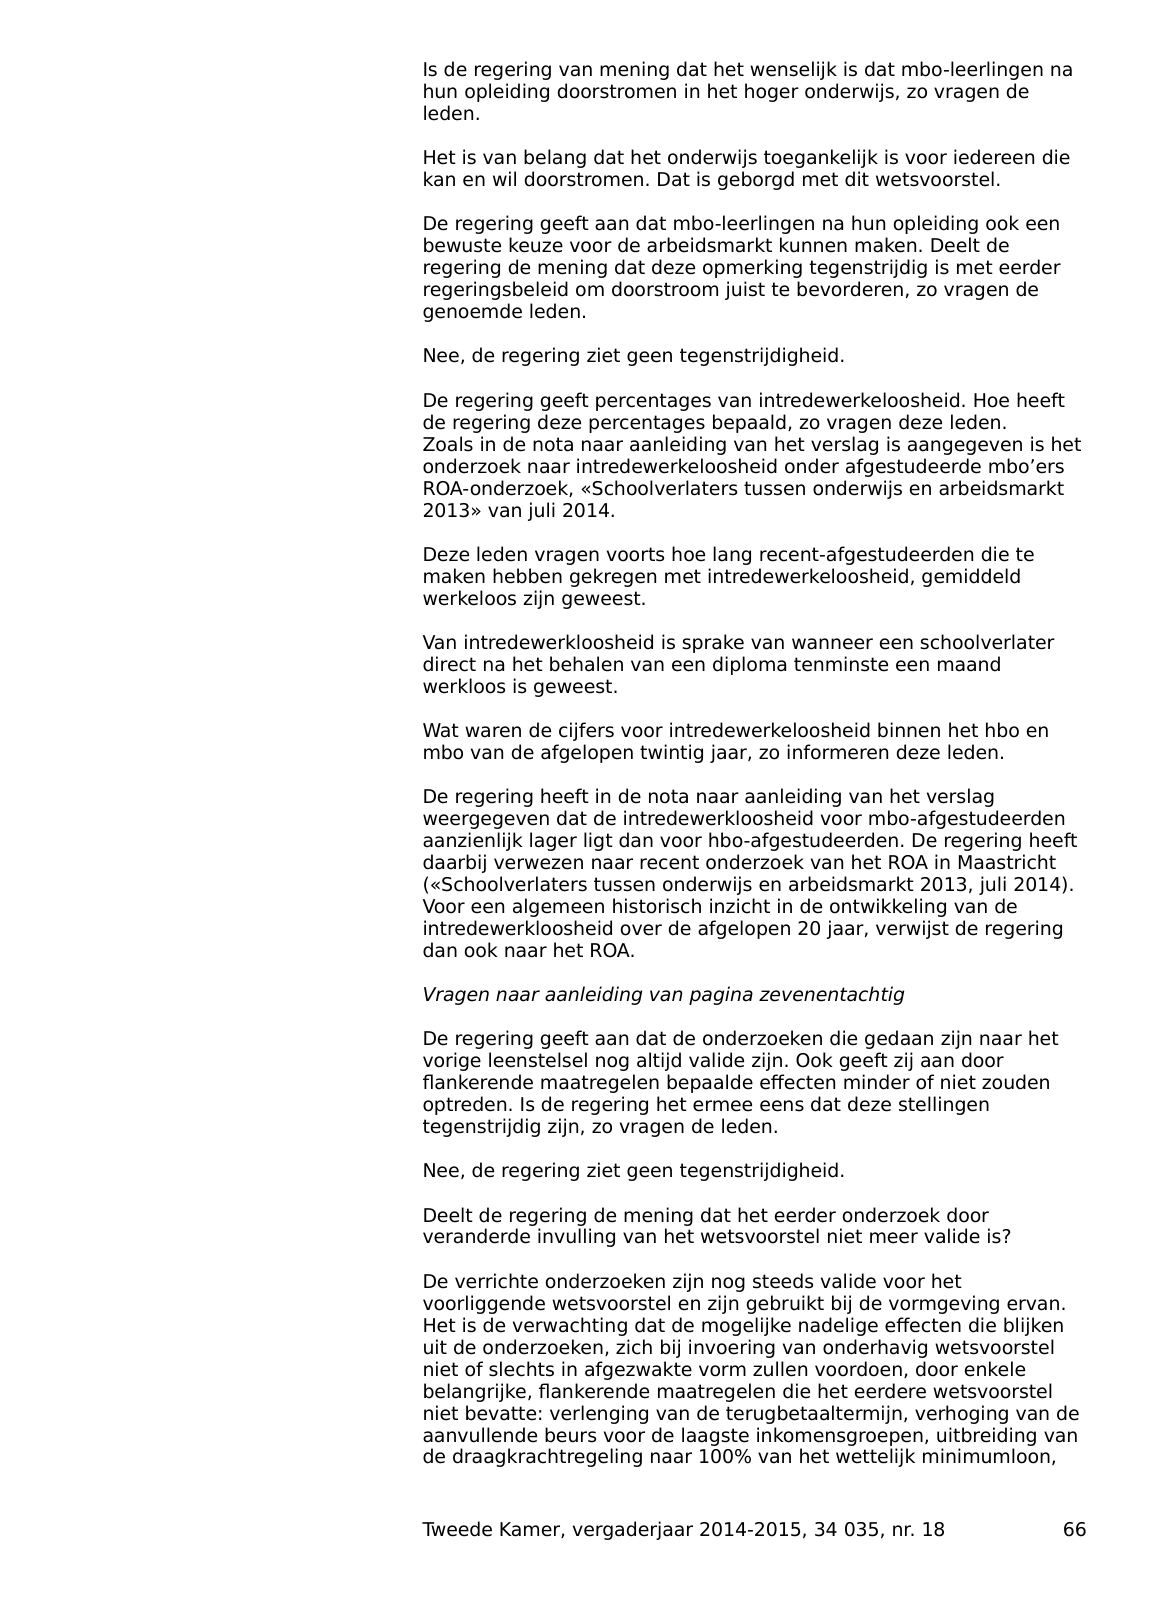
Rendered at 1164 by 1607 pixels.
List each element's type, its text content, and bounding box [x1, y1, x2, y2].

text Deelt de regering de mening dat het eerder onderzoek door veranderde invulling van het wetsvoorstel niet meer valide is? [422, 1204, 1087, 1248]
text Deze leden vragen voorts hoe lang recent-afgestudeerden die te maken hebben gekregen met intredewerkeloosheid, gemiddeld werkeloos zijn geweest. [422, 544, 1087, 609]
text Het is van belang dat het onderwijs toegankelijk is voor iedereen die kan en wil doorstromen. Dat is geborgd met dit wetsvoorstel. [422, 147, 1087, 191]
text Van intredewerkloosheid is sprake van wanneer een schoolverlater direct na het behalen van een diploma tenminste een maand werkloos is geweest. [422, 632, 1087, 698]
text De regering geeft percentages van intredewerkeloosheid. Hoe heeft de regering deze percentages bepaald, zo vragen deze leden. [422, 389, 1087, 433]
text De regering heeft in de nota naar aanleiding van het verslag weergegeven dat de intredewerkloosheid voor mbo-afgestudeerden aanzienlijk lager ligt dan voor hbo-afgestudeerden. De regering heeft daarbij verwezen naar recent onderzoek van het ROA in Maastricht («Schoolverlaters tussen onderwijs en arbeidsmarkt 2013, juli 2014). Voor een algemeen historisch inzicht in de ontwikkeling van de intredewerkloosheid over de afgelopen 20 jaar, verwijst de regering dan ook naar het ROA. [422, 786, 1087, 962]
text Nee, de regering ziet geen tegenstrijdigheid. [422, 1160, 1087, 1182]
text Nee, de regering ziet geen tegenstrijdigheid. [422, 345, 1087, 367]
text Is de regering van mening dat het wenselijk is dat mbo-leerlingen na hun opleiding doorstromen in het hoger onderwijs, zo vragen de leden. [422, 59, 1087, 125]
text Zoals in de nota naar aanleiding van het verslag is aangegeven is het onderzoek naar intredewerkeloosheid onder afgestudeerde mbo’ers ROA-onderzoek, «Schoolverlaters tussen onderwijs en arbeidsmarkt 2013» van juli 2014. [422, 433, 1087, 521]
text Wat waren de cijfers voor intredewerkeloosheid binnen het hbo en mbo van de afgelopen twintig jaar, zo informeren deze leden. [422, 720, 1087, 764]
text De regering geeft aan dat de onderzoeken die gedaan zijn naar het vorige leenstelsel nog altijd valide zijn. Ook geeft zij aan door flankerende maatregelen bepaalde effecten minder of niet zouden optreden. Is de regering het ermee eens dat deze stellingen tegenstrijdig zijn, zo vragen de leden. [422, 1028, 1087, 1138]
text De regering geeft aan dat mbo-leerlingen na hun opleiding ook een bewuste keuze voor de arbeidsmarkt kunnen maken. Deelt de regering de mening dat deze opmerking tegenstrijdig is met eerder regeringsbeleid om doorstroom juist te bevorderen, zo vragen de genoemde leden. [422, 213, 1087, 323]
subtitle Vragen naar aanleiding van pagina zevenentachtig [422, 984, 1087, 1006]
text De verrichte onderzoeken zijn nog steeds valide voor het voorliggende wetsvoorstel en zijn gebruikt bij de vormgeving ervan. Het is de verwachting dat de mogelijke nadelige effecten die blijken uit de onderzoeken, zich bij invoering van onderhavig wetsvoorstel niet of slechts in afgezwakte vorm zullen voordoen, door enkele belangrijke, flankerende maatregelen die het eerdere wetsvoorstel niet bevatte: verlenging van de terugbetaaltermijn, verhoging van de aanvullende beurs voor de laagste inkomensgroepen, uitbreiding van de draagkrachtregeling naar 100% van het wettelijk minimumloon, [422, 1271, 1087, 1468]
